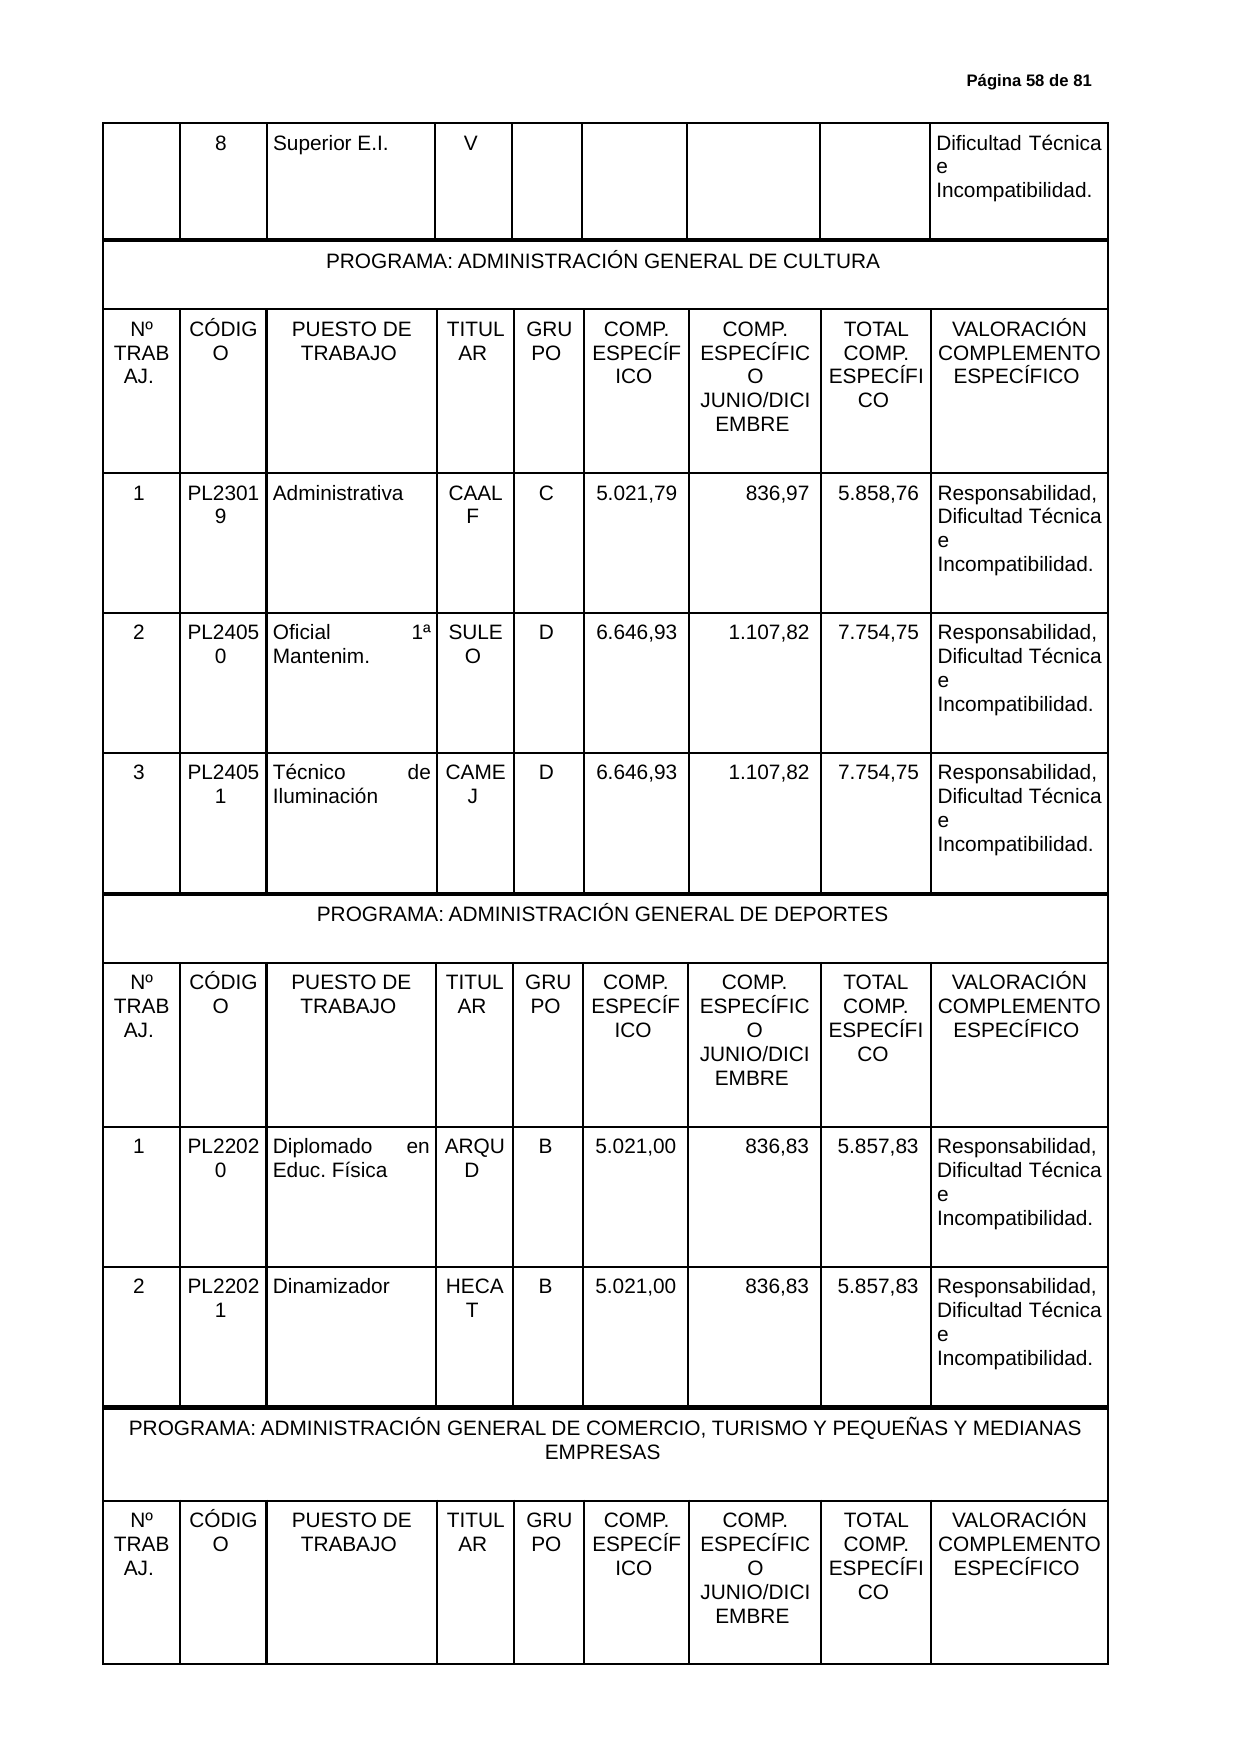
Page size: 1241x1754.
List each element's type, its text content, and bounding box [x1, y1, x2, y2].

table_cell VALORACIÓN COMPLEMENTO ESPECÍFICO [932, 310, 1107, 472]
table_cell Responsabilidad, Dificultad Técnica e Incompatibilidad. [932, 614, 1107, 752]
table_cell HECAT [437, 1268, 512, 1405]
table_header PROGRAMA: ADMINISTRACIÓN GENERAL DE CULTURA [104, 242, 1107, 308]
table_cell GRUPO [515, 1502, 583, 1663]
table_cell COMP. ESPECÍFICO JUNIO/DICIEMBRE [690, 1502, 820, 1663]
table_cell VALORACIÓN COMPLEMENTO ESPECÍFICO [932, 964, 1107, 1126]
table_cell TOTAL COMP. ESPECÍFICO [822, 1502, 930, 1663]
table_cell 5.021,00 [584, 1268, 687, 1405]
table_cell Responsabilidad, Dificultad Técnica e Incompatibilidad. [932, 1268, 1107, 1405]
table_cell PL22021 [181, 1268, 265, 1405]
table_cell 1 [104, 474, 179, 612]
table_cell PUESTO DE TRABAJO [268, 1502, 436, 1663]
table_cell Oficial 1ª Mantenim. [268, 614, 436, 752]
table_cell COMP. ESPECÍFICO JUNIO/DICIEMBRE [690, 310, 820, 472]
table_cell [583, 124, 686, 238]
table_cell TITULAR [438, 310, 513, 472]
table_cell CÓDIGO [181, 310, 265, 472]
table_cell 3 [104, 754, 179, 892]
table_cell Nº TRABAJ. [104, 1502, 179, 1663]
table_cell CÓDIGO [181, 1502, 265, 1663]
table_cell Administrativa [268, 474, 436, 612]
table_cell D [515, 754, 583, 892]
table_cell V [436, 124, 511, 238]
table_cell ARQUD [437, 1128, 512, 1266]
table_cell CÓDIGO [181, 964, 265, 1126]
table_cell 8 [181, 124, 266, 238]
table_cell 7.754,75 [822, 754, 930, 892]
table_header PROGRAMA: ADMINISTRACIÓN GENERAL DE COMERCIO, TURISMO Y PEQUEÑAS Y MEDIANAS EMPRESAS [104, 1410, 1107, 1499]
table_cell 5.857,83 [822, 1128, 930, 1266]
table_cell 2 [104, 614, 179, 752]
table_cell TOTAL COMP. ESPECÍFICO [822, 310, 930, 472]
table_cell PL23019 [181, 474, 265, 612]
table_cell 6.646,93 [585, 614, 688, 752]
table_cell GRUPO [515, 310, 583, 472]
table_cell Responsabilidad, Dificultad Técnica e Incompatibilidad. [932, 474, 1107, 612]
table_cell TITULAR [438, 1502, 513, 1663]
table_cell 2 [104, 1268, 179, 1405]
table_cell CAMEJ [438, 754, 513, 892]
table_cell 1.107,82 [690, 754, 820, 892]
table_cell C [515, 474, 583, 612]
table_cell SULEO [438, 614, 513, 752]
table_cell CAALF [438, 474, 513, 612]
table_header PROGRAMA: ADMINISTRACIÓN GENERAL DE DEPORTES [104, 896, 1107, 962]
table_cell B [514, 1128, 582, 1266]
table_cell 1.107,82 [690, 614, 820, 752]
table_cell Responsabilidad, Dificultad Técnica e Incompatibilidad. [932, 1128, 1107, 1266]
table_cell 836,83 [689, 1268, 820, 1405]
table_cell TOTAL COMP. ESPECÍFICO [822, 964, 930, 1126]
table_cell PL24050 [181, 614, 265, 752]
table_cell Superior E.I. [268, 124, 434, 238]
table_cell Dificultad Técnica e Incompatibilidad. [931, 124, 1107, 238]
table_cell B [514, 1268, 582, 1405]
table_cell 7.754,75 [822, 614, 930, 752]
table_cell [821, 124, 929, 238]
table_cell PUESTO DE TRABAJO [268, 310, 436, 472]
table_cell COMP. ESPECÍFICO JUNIO/DICIEMBRE [689, 964, 820, 1126]
table_cell TITULAR [437, 964, 512, 1126]
table_cell Diplomado en Educ. Física [268, 1128, 435, 1266]
table_cell COMP. ESPECÍFICO [585, 1502, 688, 1663]
table_cell [513, 124, 581, 238]
table_cell Dinamizador [268, 1268, 435, 1405]
table_cell Nº TRABAJ. [104, 964, 179, 1126]
table_cell 1 [104, 1128, 179, 1266]
table_cell Nº TRABAJ. [104, 310, 179, 472]
table_cell 836,97 [690, 474, 820, 612]
table_cell GRUPO [514, 964, 582, 1126]
table_cell [688, 124, 819, 238]
table_cell PUESTO DE TRABAJO [268, 964, 435, 1126]
table_cell 5.858,76 [822, 474, 930, 612]
table_cell D [515, 614, 583, 752]
table_cell PL22020 [181, 1128, 265, 1266]
table_cell Responsabilidad, Dificultad Técnica e Incompatibilidad. [932, 754, 1107, 892]
table_cell [104, 124, 179, 238]
table_cell 836,83 [689, 1128, 820, 1266]
table_cell COMP. ESPECÍFICO [585, 310, 688, 472]
table_cell 6.646,93 [585, 754, 688, 892]
table_cell 5.021,00 [584, 1128, 687, 1266]
table_cell PL24051 [181, 754, 265, 892]
table_cell Técnico de Iluminación [268, 754, 436, 892]
table_cell COMP. ESPECÍFICO [584, 964, 687, 1126]
table_cell 5.021,79 [585, 474, 688, 612]
table_cell 5.857,83 [822, 1268, 930, 1405]
table_cell VALORACIÓN COMPLEMENTO ESPECÍFICO [932, 1502, 1107, 1663]
